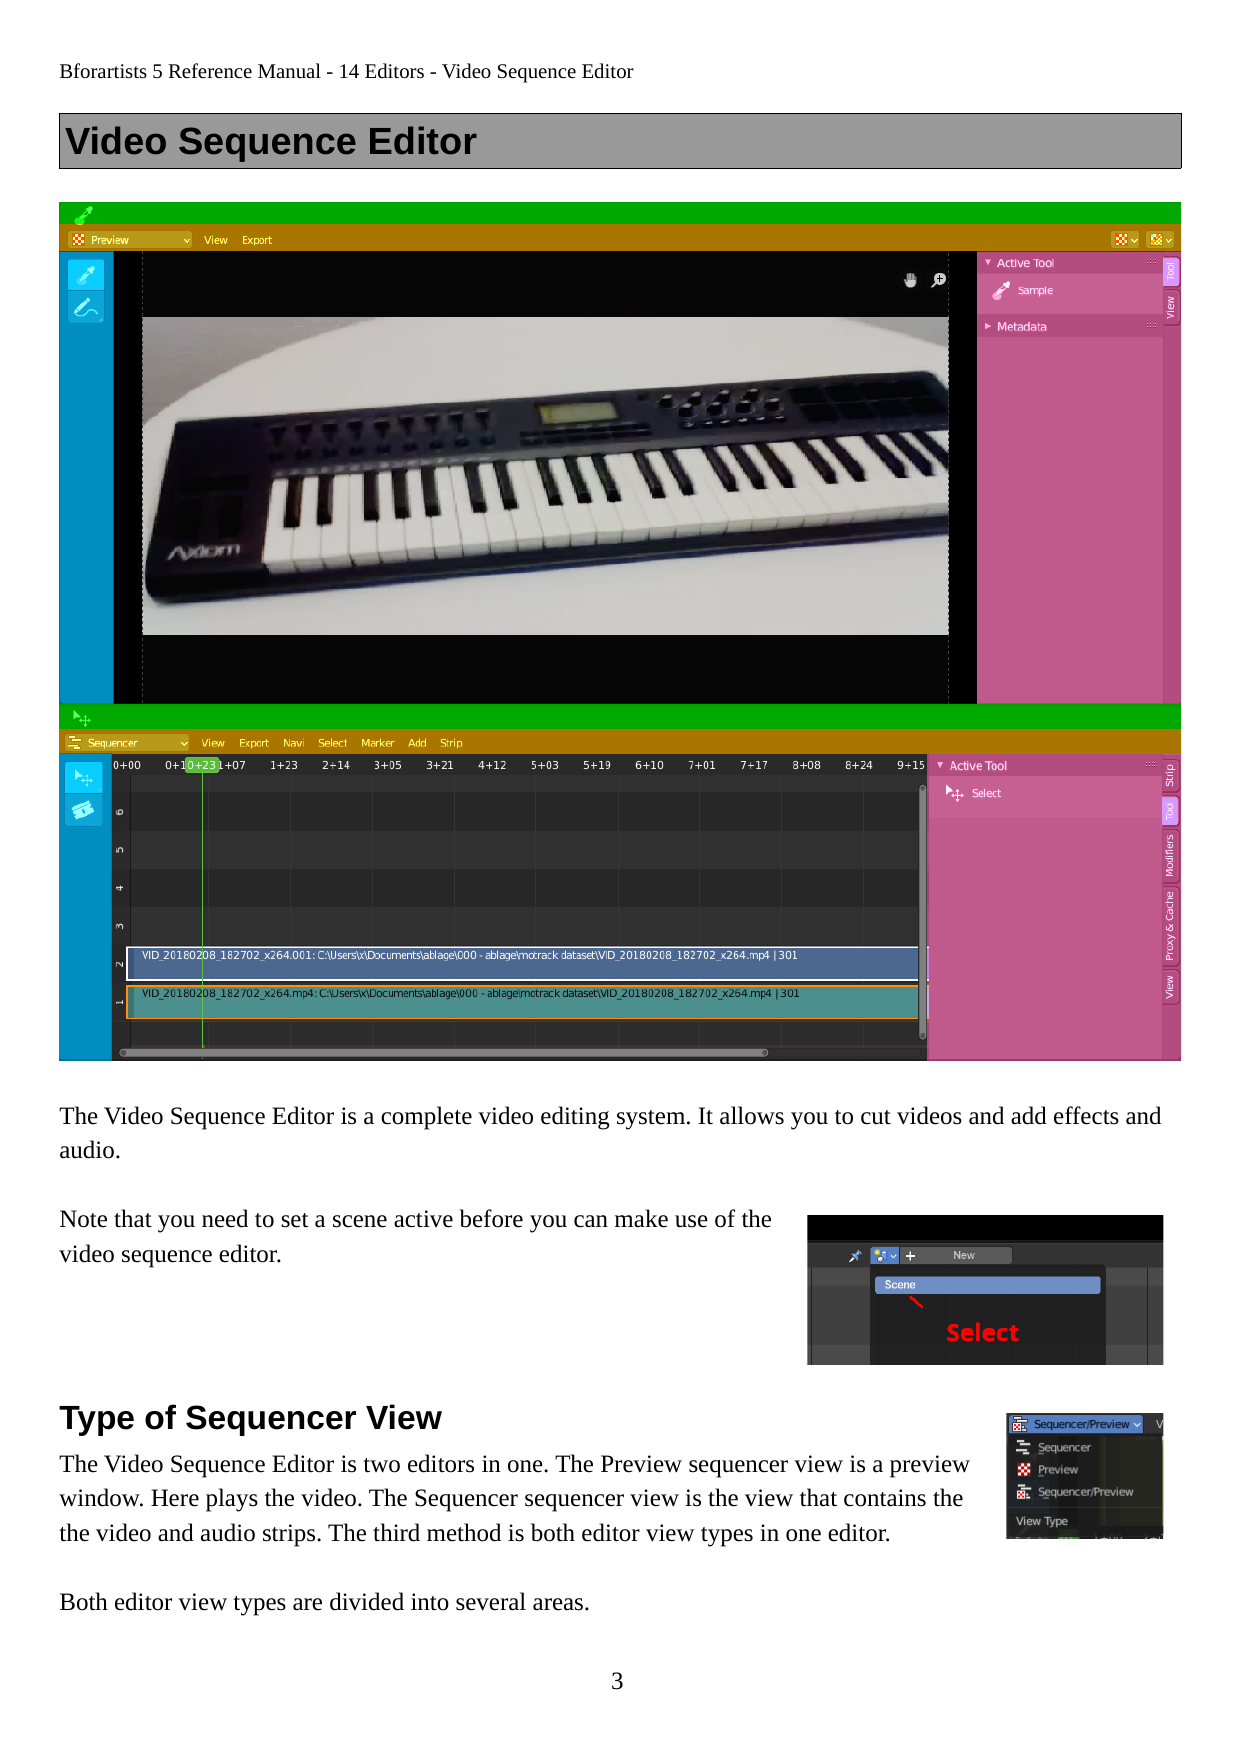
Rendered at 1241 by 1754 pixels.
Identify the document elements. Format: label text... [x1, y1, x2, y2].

text The Video Sequence Editor is a complete video editing system. It allows you to cut videos and add effects and audio. [59, 1101, 1181, 1164]
text Both editor view types are divided into several areas. [59, 1587, 1181, 1616]
picture [73, 802, 93, 818]
picture [1006, 1413, 1164, 1539]
text The Video Sequence Editor is two editors in one. The Preview sequencer view is a preview window. Here plays the video. The Sequencer sequencer view is the view that contains the the video and audio strips. The third method is both editor view types in one editor. [59, 1449, 1181, 1547]
picture [77, 274, 87, 284]
table_header Video Sequence Editor [60, 114, 1181, 168]
subtitle Type of Sequencer View [59, 1398, 1181, 1436]
picture [75, 299, 89, 313]
picture [59, 202, 1182, 1061]
text Note that you need to set a scene active before you can make use of the video sequence editor. [59, 1204, 1181, 1268]
picture [807, 1215, 1164, 1365]
